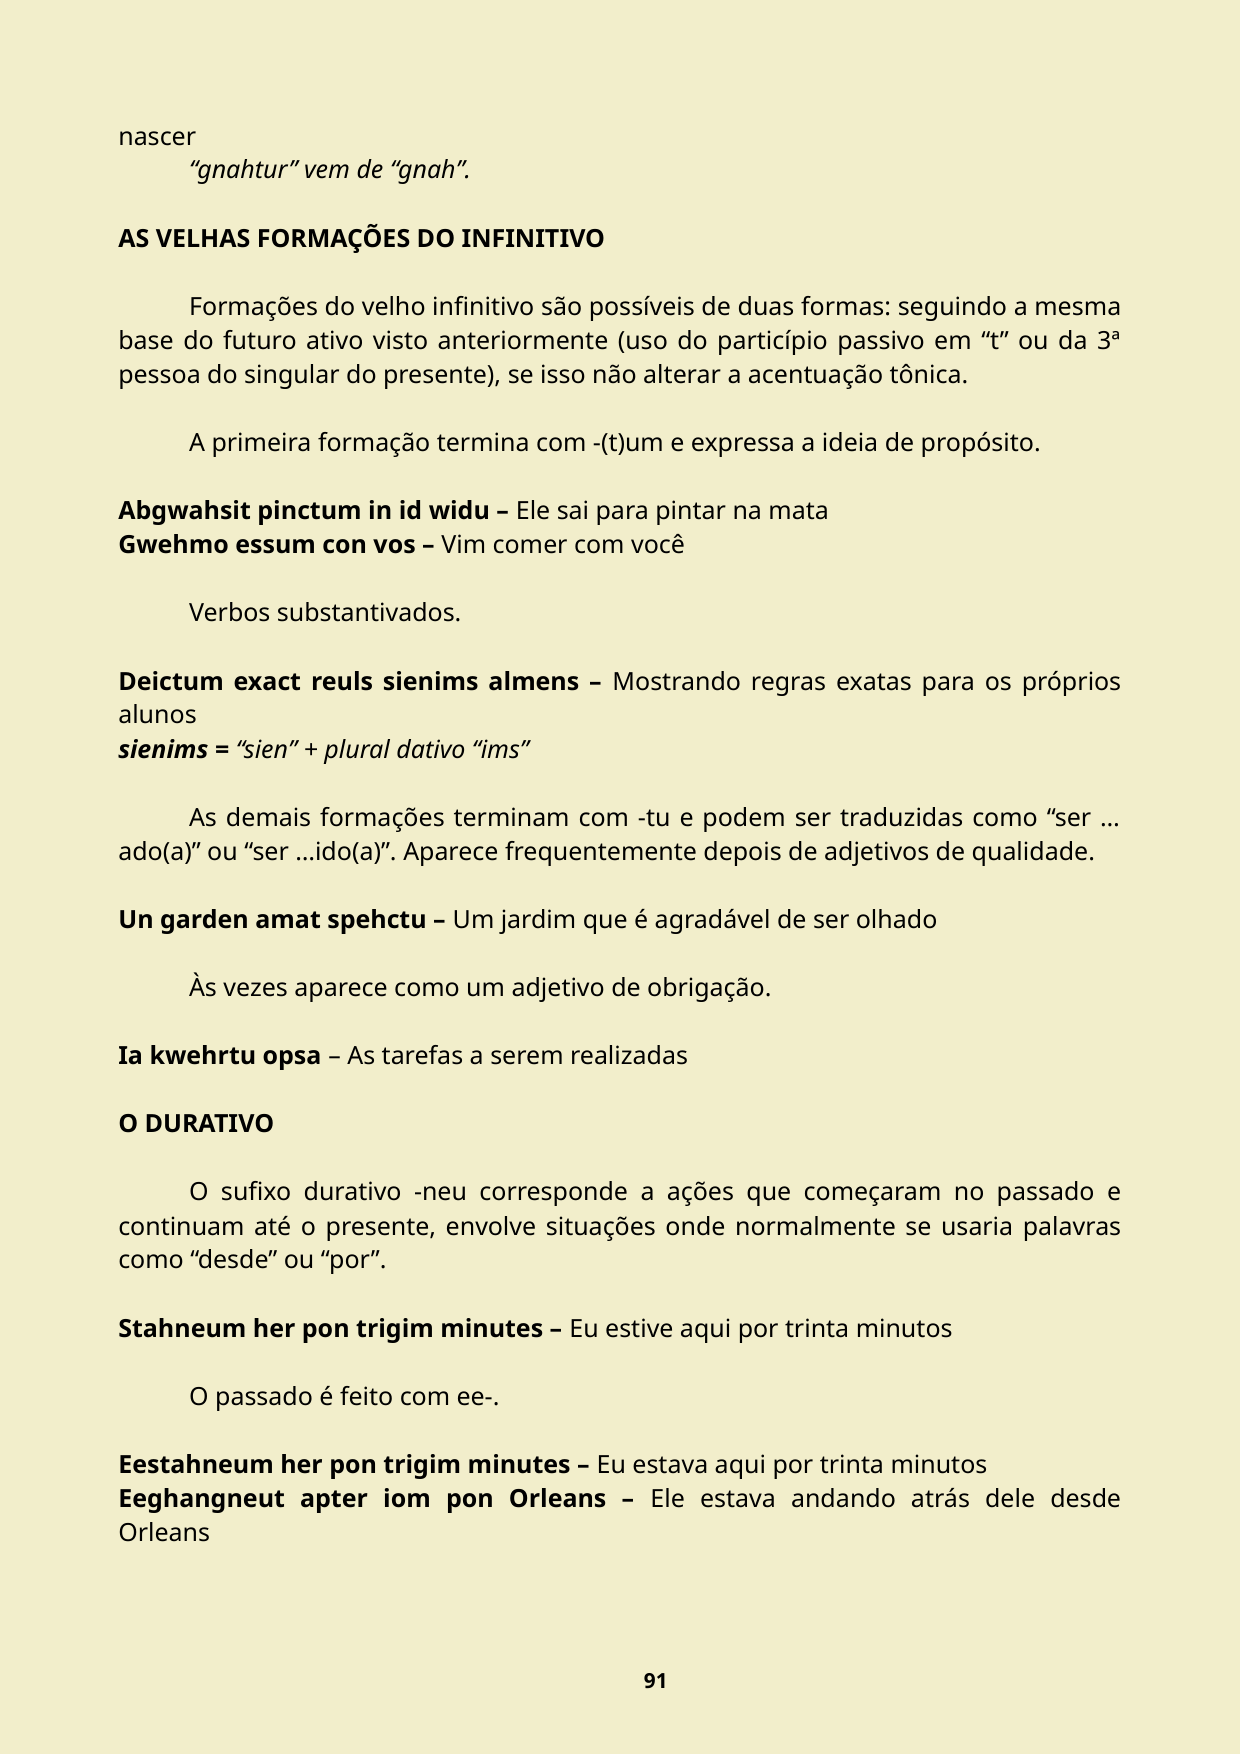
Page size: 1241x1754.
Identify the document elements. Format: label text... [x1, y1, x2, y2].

text Eestahneum her pon trigim minutes – Eu estava aqui por trinta minutos [118, 1447, 1122, 1481]
text Ia kwehrtu opsa – As tarefas a serem realizadas [118, 1038, 1122, 1072]
text O sufixo durativo -neu corresponde a ações que começaram no passado e continuam até o presente, envolve situações onde normalmente se usaria palavras como “desde” ou “por”. [118, 1174, 1122, 1276]
text Formações do velho infinitivo são possíveis de duas formas: seguindo a mesma base do futuro ativo visto anteriormente (uso do particípio passivo em “t” ou da 3ª pessoa do singular do presente), se isso não alterar a acentuação tônica. [118, 288, 1122, 391]
subtitle AS VELHAS FORMAÇÕES DO INFINITIVO [118, 220, 1122, 254]
text Abgwahsit pinctum in id widu – Ele sai para pintar na mata [118, 493, 1122, 527]
text Deictum exact reuls sienims almens – Mostrando regras exatas para os próprios alunos [118, 663, 1122, 731]
text O passado é feito com ee-. [118, 1378, 1122, 1412]
text A primeira formação termina com -(t)um e expressa a ideia de propósito. [118, 425, 1122, 459]
subtitle O DURATIVO [118, 1106, 1122, 1140]
text “gnahtur” vem de “gnah”. [189, 152, 1122, 186]
text Verbos substantivados. [118, 595, 1122, 629]
text sienims = “sien” + plural dativo “ims” [118, 731, 1122, 765]
text nascer [118, 118, 1122, 152]
text Gwehmo essum con vos – Vim comer com você [118, 527, 1122, 561]
text Un garden amat spehctu – Um jardim que é agradável de ser olhado [118, 902, 1122, 936]
text As demais formações terminam com -tu e podem ser traduzidas como “ser …ado(a)” ou “ser …ido(a)”. Aparece frequentemente depois de adjetivos de qualidade. [118, 799, 1122, 867]
text Às vezes aparece como um adjetivo de obrigação. [118, 970, 1122, 1004]
text Eeghangneut apter iom pon Orleans – Ele estava andando atrás dele desde Orleans [118, 1481, 1122, 1549]
text Stahneum her pon trigim minutes – Eu estive aqui por trinta minutos [118, 1310, 1122, 1344]
